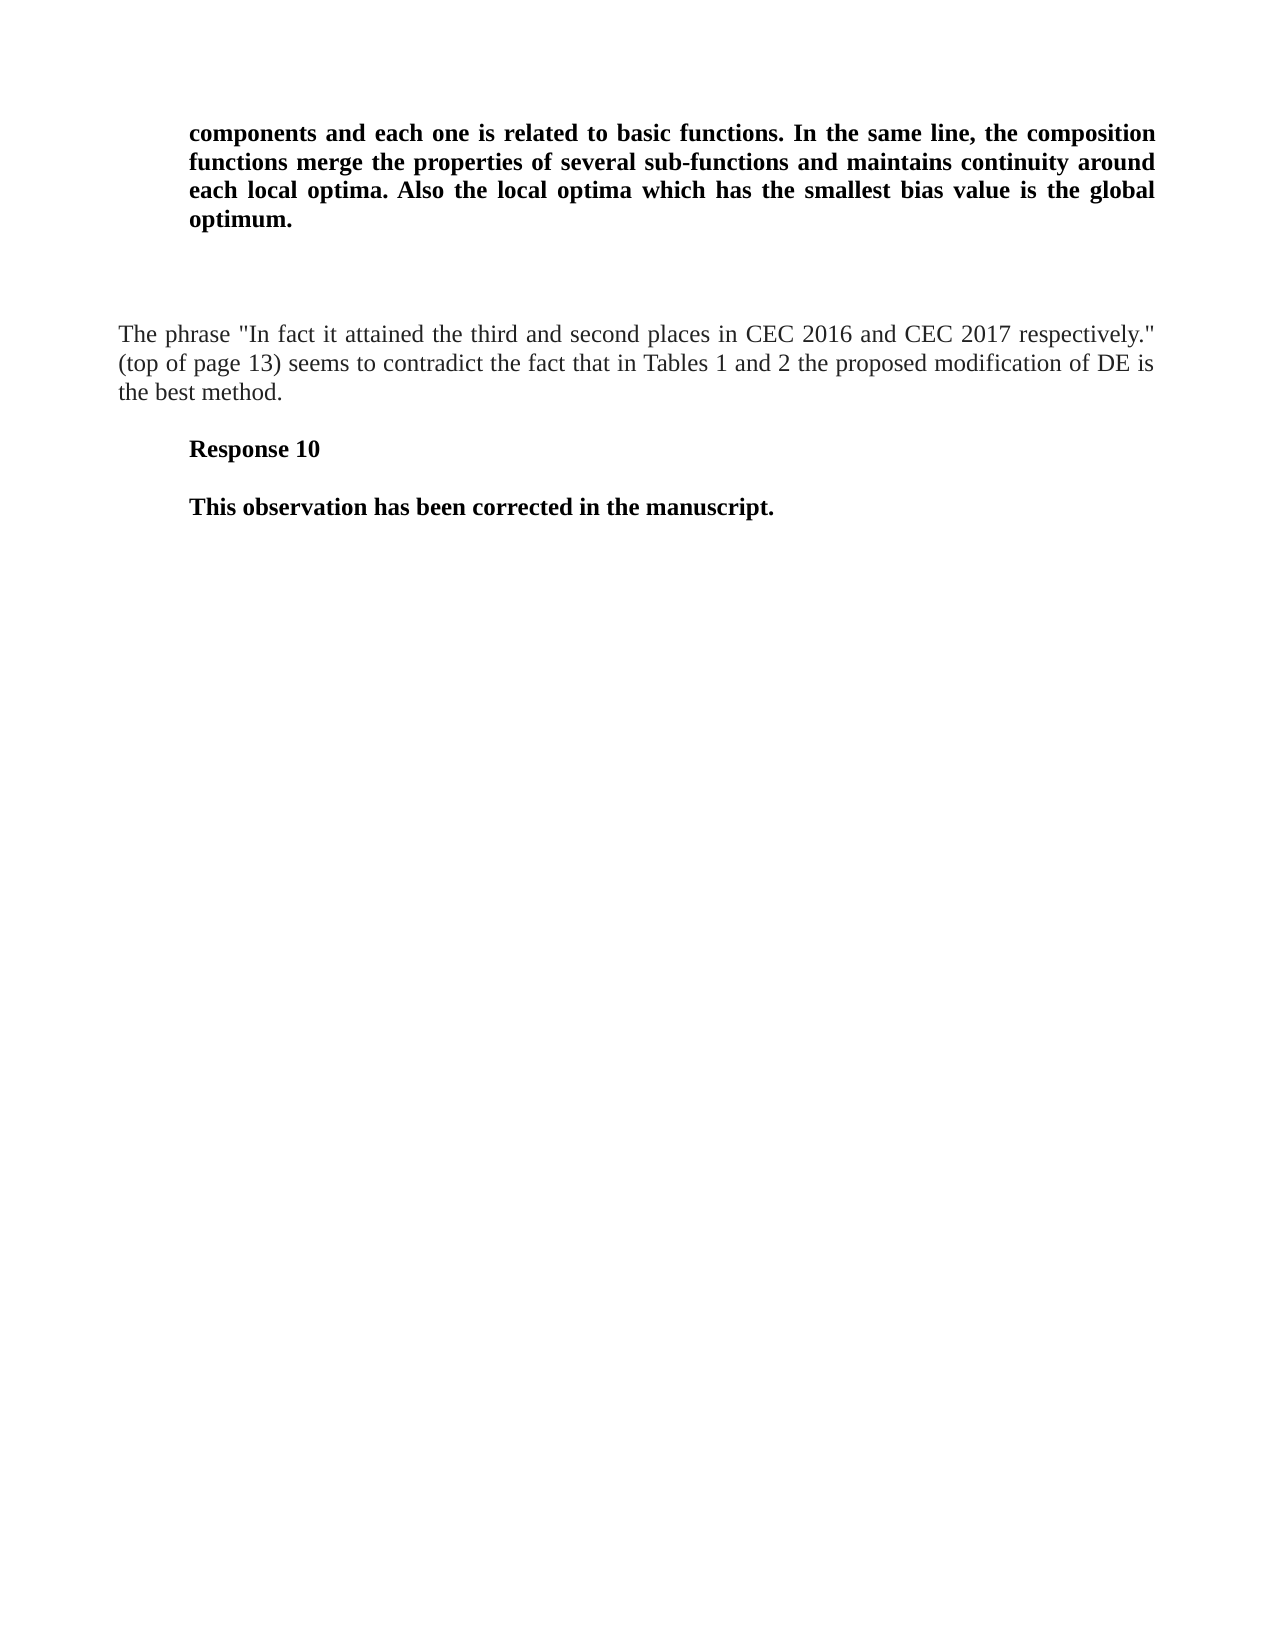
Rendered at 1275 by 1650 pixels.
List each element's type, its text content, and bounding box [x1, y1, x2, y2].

text The phrase "In fact it attained the third and second places in CEC 2016 and CEC 2017 respectively." (top of page 13) seems to contradict the fact that in Tables 1 and 2 the proposed modification of DE is the best method. [118, 319, 1157, 406]
text Response 10 [189, 434, 1157, 463]
text components and each one is related to basic functions. In the same line, the composition functions merge the properties of several sub-functions and maintains continuity around each local optima. Also the local optima which has the smallest bias value is the global optimum. [189, 118, 1157, 233]
text This observation has been corrected in the manuscript. [189, 492, 1157, 521]
